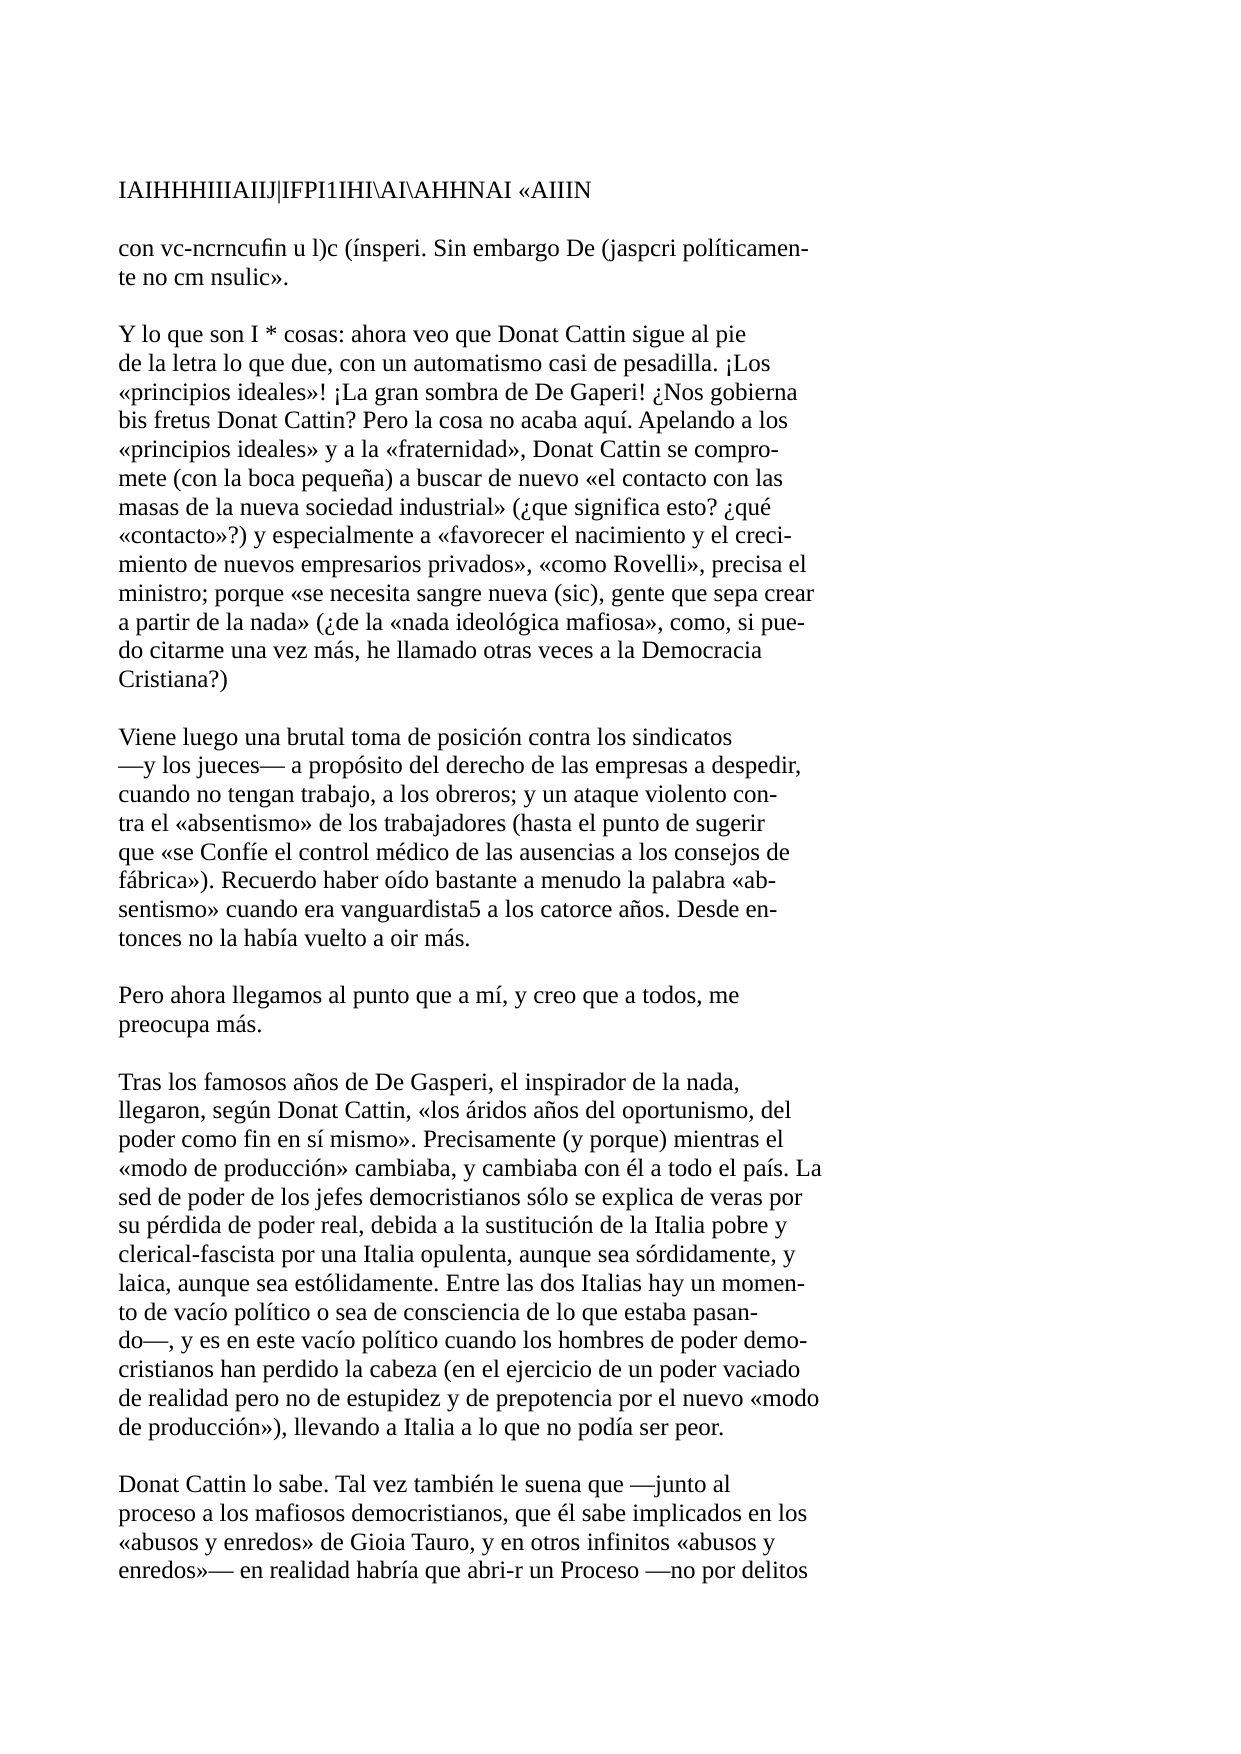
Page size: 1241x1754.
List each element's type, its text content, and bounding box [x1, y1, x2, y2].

text sed de poder de los jefes democristianos sólo se explica de veras por [118, 1182, 1122, 1211]
text ministro; porque «se necesita sangre nueva (sic), gente que sepa crear [118, 578, 1122, 607]
text mete (con la boca pequeña) a buscar de nuevo «el contacto con las [118, 463, 1122, 492]
text poder como fin en sí mismo». Precisamente (y porque) mientras el [118, 1124, 1122, 1153]
text do citarme una vez más, he llamado otras veces a la Democracia [118, 636, 1122, 664]
text Cristiana?) [118, 664, 1122, 693]
text Pero ahora llegamos al punto que a mí, y creo que a todos, me [118, 981, 1122, 1009]
text IAIHHHIIIAIIJ|IFPI1IHI\AI\AHHNAI «AIIIN [118, 176, 1122, 204]
text Donat Cattin lo sabe. Tal vez también le suena que —junto al [118, 1469, 1122, 1498]
text «abusos y enredos» de Gioia Tauro, y en otros infinitos «abusos y [118, 1527, 1122, 1556]
text do—, y es en este vacío político cuando los hombres de poder demo- [118, 1326, 1122, 1354]
text que «se Confíe el control médico de las ausencias a los consejos de [118, 837, 1122, 866]
text «principios ideales» y a la «fraternidad», Donat Cattin se compro- [118, 434, 1122, 463]
text te no cm nsulic». [118, 262, 1122, 291]
text «modo de producción» cambiaba, y cambiaba con él a todo el país. La [118, 1153, 1122, 1182]
text de la letra lo que due, con un automatismo casi de pesadilla. ¡Los [118, 348, 1122, 377]
text to de vacío político o sea de consciencia de lo que estaba pasan- [118, 1297, 1122, 1326]
text masas de la nueva sociedad industrial» (¿que significa esto? ¿qué [118, 492, 1122, 521]
text enredos»— en realidad habría que abri-r un Proceso —no por delitos [118, 1556, 1122, 1584]
text Viene luego una brutal toma de posición contra los sindicatos [118, 722, 1122, 751]
text proceso a los mafiosos democristianos, que él sabe implicados en los [118, 1498, 1122, 1527]
text de realidad pero no de estupidez y de prepotencia por el nuevo «modo [118, 1383, 1122, 1412]
text llegaron, según Donat Cattin, «los áridos años del oportunismo, del [118, 1096, 1122, 1124]
text clerical-fascista por una Italia opulenta, aunque sea sórdidamente, y [118, 1239, 1122, 1268]
text tonces no la había vuelto a oir más. [118, 923, 1122, 952]
text su pérdida de poder real, debida a la sustitución de la Italia pobre y [118, 1211, 1122, 1239]
text laica, aunque sea estólidamente. Entre las dos Italias hay un momen- [118, 1268, 1122, 1297]
text con vc-ncrncuﬁn u l)c (ínsperi. Sin embargo De (jaspcri políticamen- [118, 233, 1122, 262]
text —y los jueces— a propósito del derecho de las empresas a despedir, [118, 751, 1122, 779]
text «principios ideales»! ¡La gran sombra de De Gaperi! ¿Nos gobierna [118, 377, 1122, 406]
text bis fretus Donat Cattin? Pero la cosa no acaba aquí. Apelando a los [118, 406, 1122, 434]
text cristianos han perdido la cabeza (en el ejercicio de un poder vaciado [118, 1354, 1122, 1383]
text a partir de la nada» (¿de la «nada ideológica mafiosa», como, si pue- [118, 607, 1122, 636]
text tra el «absentismo» de los trabajadores (hasta el punto de sugerir [118, 808, 1122, 837]
text Y lo que son I * cosas: ahora veo que Donat Cattin sigue al pie [118, 319, 1122, 348]
text «contacto»?) y especialmente a «favorecer el nacimiento y el creci- [118, 521, 1122, 549]
text Tras los famosos años de De Gasperi, el inspirador de la nada, [118, 1067, 1122, 1096]
text preocupa más. [118, 1009, 1122, 1038]
text fábrica»). Recuerdo haber oído bastante a menudo la palabra «ab- [118, 866, 1122, 894]
text de producción»), llevando a Italia a lo que no podía ser peor. [118, 1412, 1122, 1441]
text cuando no tengan trabajo, a los obreros; y un ataque violento con- [118, 779, 1122, 808]
text sentismo» cuando era vanguardista5 a los catorce años. Desde en- [118, 894, 1122, 923]
text miento de nuevos empresarios privados», «como Rovelli», precisa el [118, 549, 1122, 578]
